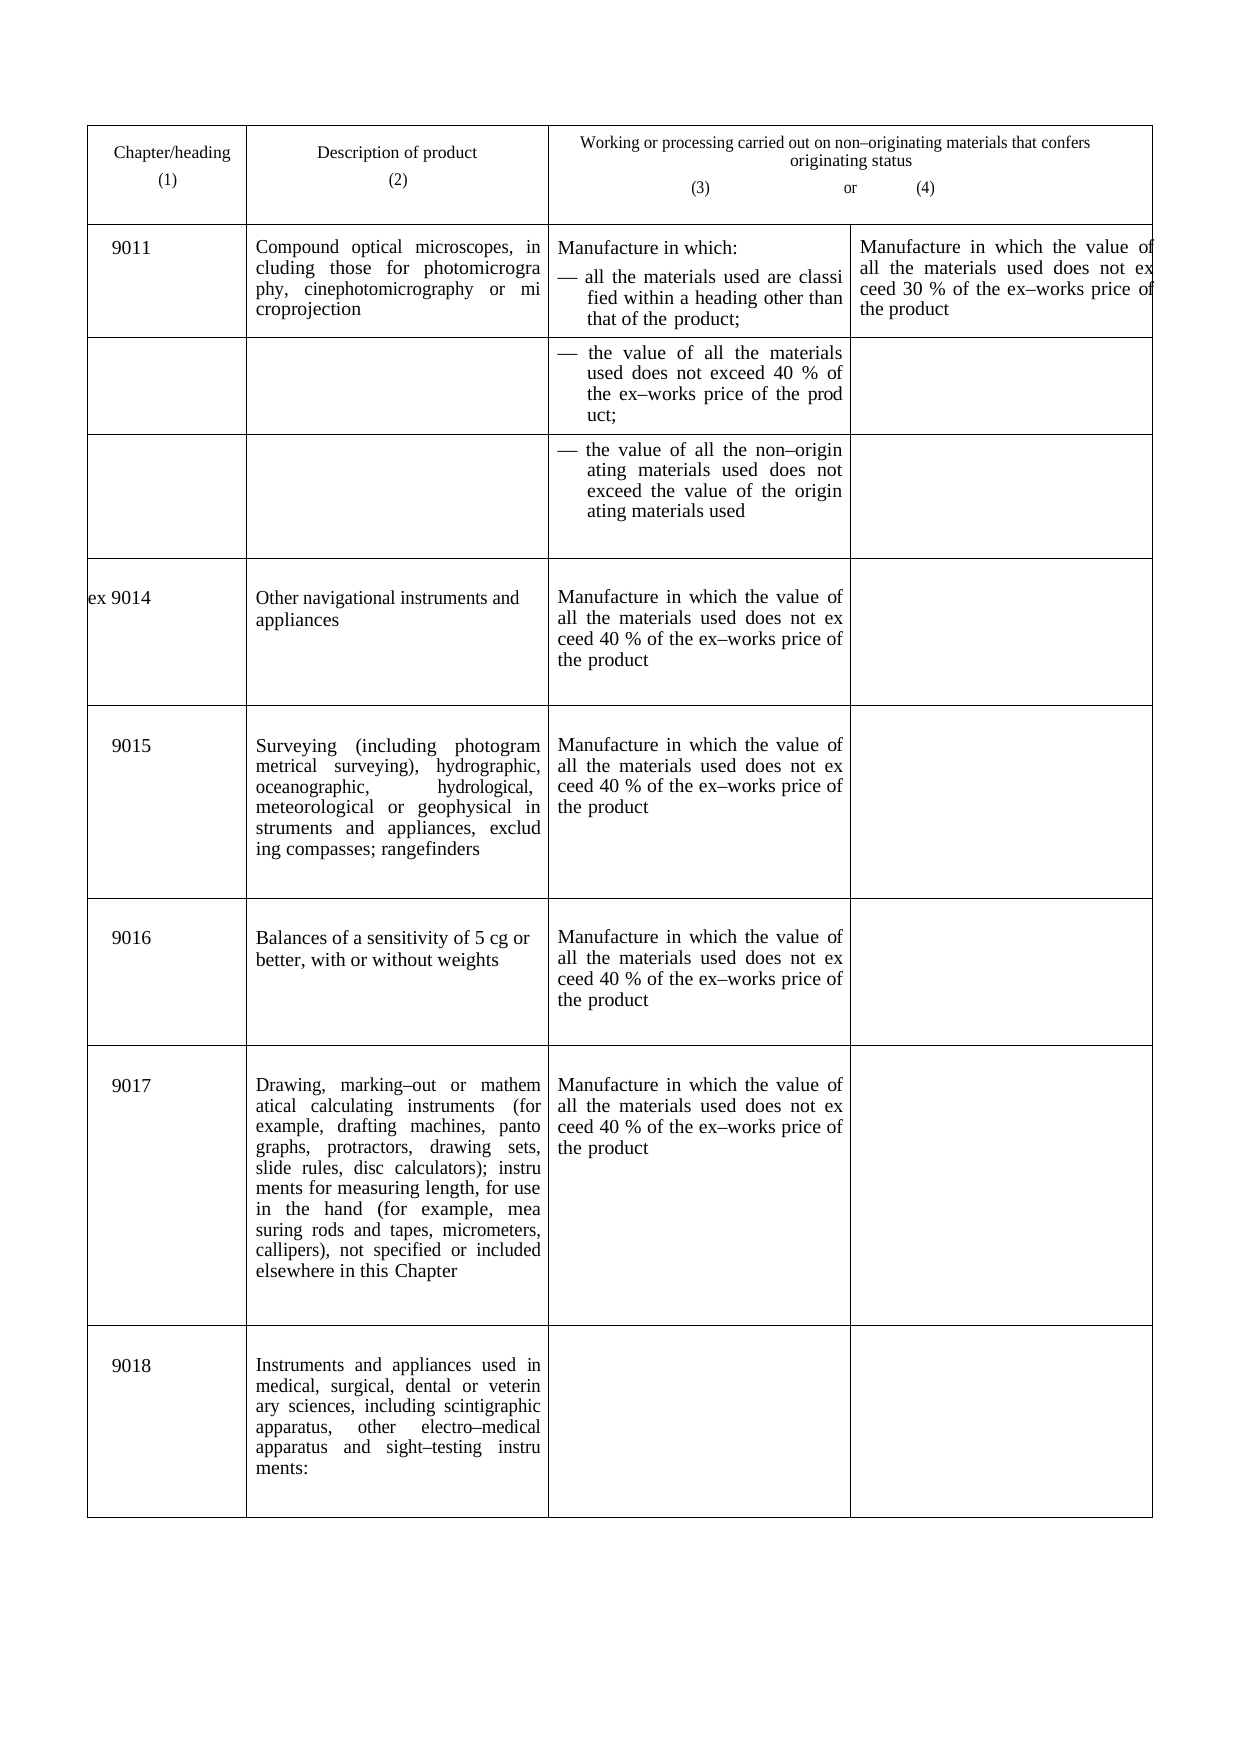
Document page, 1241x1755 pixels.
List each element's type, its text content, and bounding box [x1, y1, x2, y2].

table_header Description of product (2) [247, 126, 548, 224]
table_cell 9016 [88, 899, 246, 1045]
table_cell ex 9014 [88, 559, 246, 705]
table_cell [88, 435, 246, 557]
table_cell 9018 [88, 1326, 246, 1517]
table_cell Manufacture in which the value of all the materials used does not ex­ ceed 30 % of the ex–works price of the product [851, 225, 1152, 337]
table_cell Manufacture in which the value of all the materials used does not ex­ ceed 40 % of the ex–works price of the product [549, 899, 850, 1045]
table_cell Manufacture in which: — all the materials used are classi­ fied within a heading other than that of the product; [549, 225, 850, 337]
table_cell 9017 [88, 1046, 246, 1325]
table_cell Balances of a sensitivity of 5 cg or better, with or without weights [247, 899, 548, 1045]
table_cell — the value of all the materials used does not exceed 40 % of the ex–works price of the prod­ uct; [549, 338, 850, 433]
table_cell [851, 1326, 1152, 1517]
table_cell Manufacture in which the value of all the materials used does not ex­ ceed 40 % of the ex–works price of the product [549, 1046, 850, 1325]
table_cell [851, 899, 1152, 1045]
table_cell [851, 559, 1152, 705]
table_header Working or processing carried out on non–originating materials that confers originating status (3) or (4) [549, 126, 1152, 224]
table_cell 9015 [88, 706, 246, 897]
table_cell [247, 435, 548, 557]
table_cell Compound optical microscopes, in­ cluding those for photomicrogra­ phy, cinephotomicrography or mi­ croprojection [247, 225, 548, 337]
table_cell [549, 1326, 850, 1517]
table_cell 9011 [88, 225, 246, 337]
table_cell — the value of all the non–origin­ ating materials used does not exceed the value of the origin­ ating materials used [549, 435, 850, 557]
table_cell Manufacture in which the value of all the materials used does not ex­ ceed 40 % of the ex–works price of the product [549, 706, 850, 897]
table_cell Other navigational instruments and appliances [247, 559, 548, 705]
table_cell [851, 338, 1152, 433]
table_cell Instruments and appliances used in medical, surgical, dental or veterin­ ary sciences, including scintigraphic apparatus, other electro–medical apparatus and sight–testing instru­ ments: [247, 1326, 548, 1517]
table_cell [851, 706, 1152, 897]
table_cell Drawing, marking–out or mathem­ atical calculating instruments (for example, drafting machines, panto­ graphs, protractors, drawing sets, slide rules, disc calculators); instru­ ments for measuring length, for use in the hand (for example, mea­ suring rods and tapes, micrometers, callipers), not specified or included elsewhere in this Chapter [247, 1046, 548, 1325]
table_cell [88, 338, 246, 433]
table_cell Surveying (including photogram­ metrical surveying), hydrographic, oceanographic, hydrological, meteorological or geophysical in­ struments and appliances, exclud­ ing compasses; rangefinders [247, 706, 548, 897]
table_cell [851, 435, 1152, 557]
table_header Chapter/heading (1) [88, 126, 246, 224]
table_cell Manufacture in which the value of all the materials used does not ex­ ceed 40 % of the ex–works price of the product [549, 559, 850, 705]
table_cell [851, 1046, 1152, 1325]
table_cell [247, 338, 548, 433]
